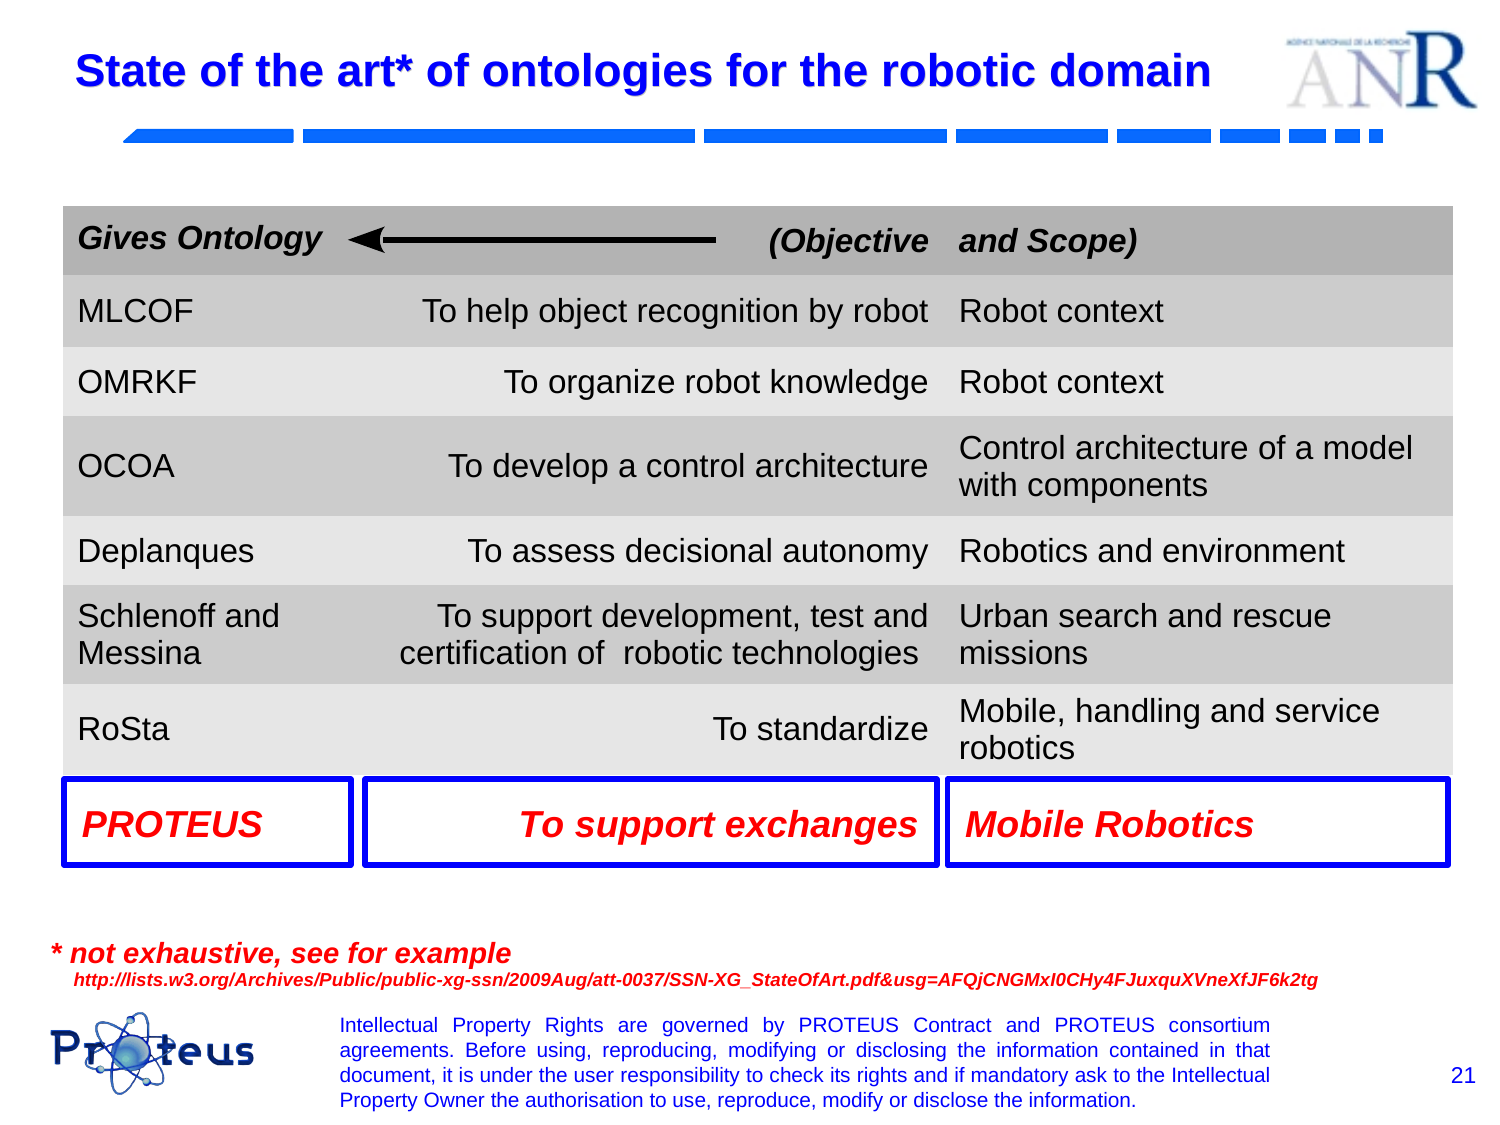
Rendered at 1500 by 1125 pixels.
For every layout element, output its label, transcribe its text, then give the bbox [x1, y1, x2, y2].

table_cell To help object recognition by robot [360, 275, 944, 347]
table_cell Robotics and environment [944, 516, 1453, 585]
table_cell Deplanques [63, 516, 360, 585]
table_cell To standardize [360, 684, 944, 775]
title State of the art* of ontologies for the robotic domain [23, 11, 1264, 130]
text_box * not exhaustive, see for example http://lists.w3.org/Archives/Public/public-xg-ssn/2009Aug/att-0037/SSN-XG_StateOfArt.pdf&usg=AFQjCNGMxI0CHy4FJuxquXVneXfJF6k2tg [50, 937, 1390, 991]
table_cell OMRKF [63, 347, 360, 416]
table_cell MLCOF [63, 275, 360, 347]
table_cell To assess decisional autonomy [360, 516, 944, 585]
table_cell Mobile, handling and service robotics [944, 684, 1453, 775]
table_cell RoSta [63, 684, 360, 775]
table_cell Urban search and rescue missions [944, 585, 1453, 684]
table_cell Robot context [944, 275, 1453, 347]
table_cell Robot context [944, 347, 1453, 416]
table_header Gives Ontology [63, 206, 360, 275]
text_box To support exchanges [365, 779, 937, 865]
table_header and Scope) [944, 206, 1453, 275]
picture [1281, 27, 1484, 115]
table_cell Schlenoff and Messina [63, 585, 360, 684]
table_cell To support development, test and certification of robotic technologies [360, 585, 944, 684]
text_box Mobile Robotics [947, 779, 1449, 865]
table_header (Objective [360, 206, 944, 275]
table_cell OCOA [63, 416, 360, 516]
text_box PROTEUS [64, 779, 351, 865]
table_cell To develop a control architecture [360, 416, 944, 516]
table_cell Control architecture of a model with components [944, 416, 1453, 516]
picture [35, 1003, 272, 1101]
table_cell To organize robot knowledge [360, 347, 944, 416]
